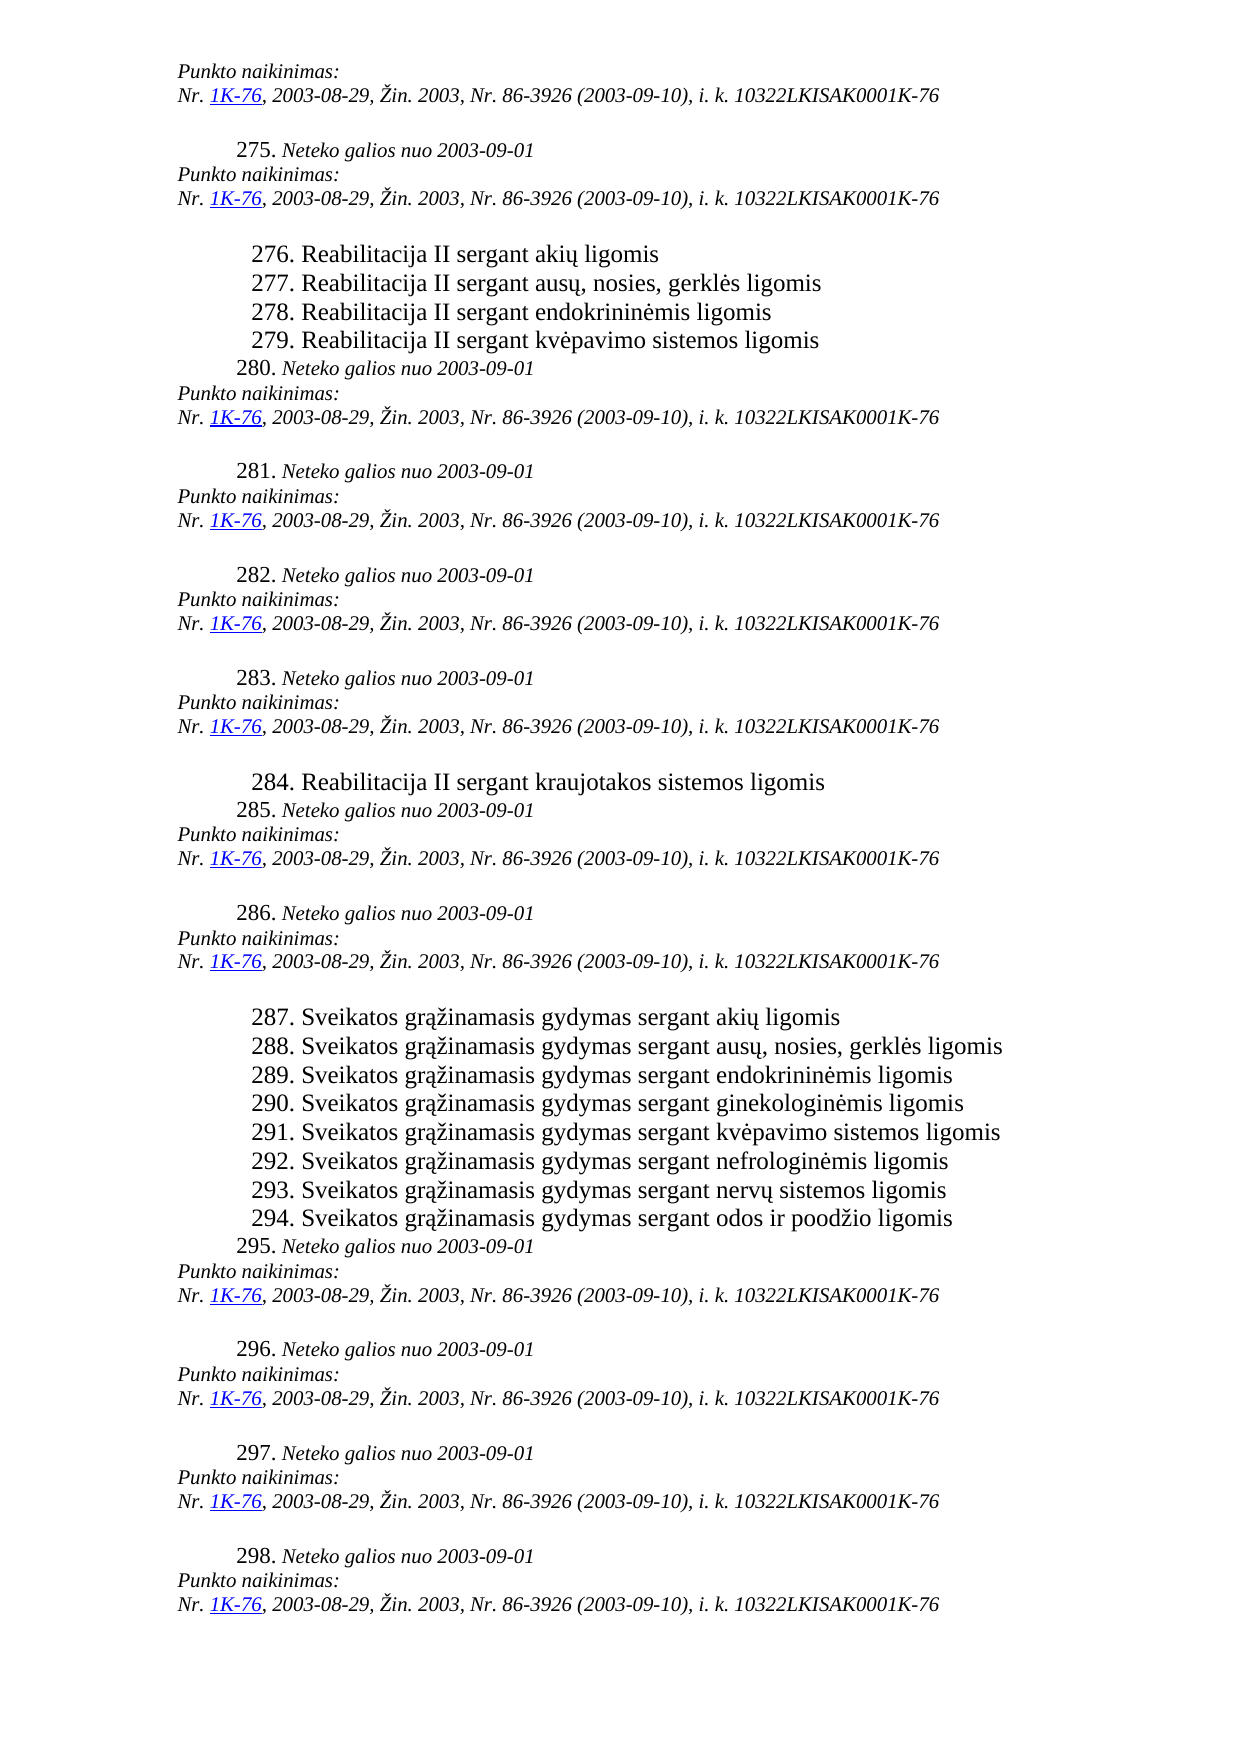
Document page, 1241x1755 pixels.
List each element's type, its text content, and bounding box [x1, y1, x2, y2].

text Punkto naikinimas: [177, 162, 1181, 186]
text 296. Neteko galios nuo 2003-09-01 [177, 1336, 1181, 1362]
text Punkto naikinimas: [177, 587, 1181, 611]
text 275. Neteko galios nuo 2003-09-01 [177, 136, 1181, 162]
text 295. Neteko galios nuo 2003-09-01 [177, 1232, 1181, 1259]
text 277. Reabilitacija II sergant ausų, nosies, gerklės ligomis [177, 268, 1181, 297]
text 282. Neteko galios nuo 2003-09-01 [177, 561, 1181, 587]
text 281. Neteko galios nuo 2003-09-01 [177, 457, 1181, 484]
text 278. Reabilitacija II sergant endokrininėmis ligomis [177, 297, 1181, 325]
text 298. Neteko galios nuo 2003-09-01 [177, 1542, 1181, 1568]
text Punkto naikinimas: [177, 822, 1181, 846]
text 287. Sveikatos grąžinamasis gydymas sergant akių ligomis [177, 1002, 1181, 1031]
text Punkto naikinimas: [177, 381, 1181, 404]
text Punkto naikinimas: [177, 690, 1181, 714]
text Nr. 1K-76, 2003-08-29, Žin. 2003, Nr. 86-3926 (2003-09-10), i. k. 10322LKISAK0001K-76 [177, 1592, 1181, 1616]
text Nr. 1K-76, 2003-08-29, Žin. 2003, Nr. 86-3926 (2003-09-10), i. k. 10322LKISAK0001K-76 [177, 1283, 1181, 1307]
text 276. Reabilitacija II sergant akių ligomis [177, 239, 1181, 268]
text Punkto naikinimas: [177, 925, 1181, 949]
text 293. Sveikatos grąžinamasis gydymas sergant nervų sistemos ligomis [177, 1175, 1181, 1203]
text Nr. 1K-76, 2003-08-29, Žin. 2003, Nr. 86-3926 (2003-09-10), i. k. 10322LKISAK0001K-76 [177, 714, 1181, 738]
text 291. Sveikatos grąžinamasis gydymas sergant kvėpavimo sistemos ligomis [177, 1117, 1181, 1146]
text Nr. 1K-76, 2003-08-29, Žin. 2003, Nr. 86-3926 (2003-09-10), i. k. 10322LKISAK0001K-76 [177, 83, 1181, 107]
text 288. Sveikatos grąžinamasis gydymas sergant ausų, nosies, gerklės ligomis [177, 1031, 1181, 1060]
text Punkto naikinimas: [177, 484, 1181, 508]
text Nr. 1K-76, 2003-08-29, Žin. 2003, Nr. 86-3926 (2003-09-10), i. k. 10322LKISAK0001K-76 [177, 186, 1181, 210]
text Punkto naikinimas: [177, 1568, 1181, 1592]
text 286. Neteko galios nuo 2003-09-01 [177, 899, 1181, 925]
text Nr. 1K-76, 2003-08-29, Žin. 2003, Nr. 86-3926 (2003-09-10), i. k. 10322LKISAK0001K-76 [177, 404, 1181, 429]
text Nr. 1K-76, 2003-08-29, Žin. 2003, Nr. 86-3926 (2003-09-10), i. k. 10322LKISAK0001K-76 [177, 949, 1181, 973]
text 292. Sveikatos grąžinamasis gydymas sergant nefrologinėmis ligomis [177, 1146, 1181, 1175]
text 284. Reabilitacija II sergant kraujotakos sistemos ligomis [177, 767, 1181, 796]
text Nr. 1K-76, 2003-08-29, Žin. 2003, Nr. 86-3926 (2003-09-10), i. k. 10322LKISAK0001K-76 [177, 611, 1181, 635]
text 280. Neteko galios nuo 2003-09-01 [177, 354, 1181, 381]
text Punkto naikinimas: [177, 1362, 1181, 1386]
text 283. Neteko galios nuo 2003-09-01 [177, 664, 1181, 690]
text Nr. 1K-76, 2003-08-29, Žin. 2003, Nr. 86-3926 (2003-09-10), i. k. 10322LKISAK0001K-76 [177, 846, 1181, 870]
text Nr. 1K-76, 2003-08-29, Žin. 2003, Nr. 86-3926 (2003-09-10), i. k. 10322LKISAK0001K-76 [177, 1386, 1181, 1410]
text Punkto naikinimas: [177, 1465, 1181, 1489]
text 285. Neteko galios nuo 2003-09-01 [177, 796, 1181, 822]
text 290. Sveikatos grąžinamasis gydymas sergant ginekologinėmis ligomis [177, 1088, 1181, 1117]
text Punkto naikinimas: [177, 59, 1181, 83]
text Punkto naikinimas: [177, 1259, 1181, 1283]
text 279. Reabilitacija II sergant kvėpavimo sistemos ligomis [177, 325, 1181, 354]
text 294. Sveikatos grąžinamasis gydymas sergant odos ir poodžio ligomis [177, 1203, 1181, 1232]
text 297. Neteko galios nuo 2003-09-01 [177, 1439, 1181, 1465]
text 289. Sveikatos grąžinamasis gydymas sergant endokrininėmis ligomis [177, 1060, 1181, 1088]
text Nr. 1K-76, 2003-08-29, Žin. 2003, Nr. 86-3926 (2003-09-10), i. k. 10322LKISAK0001K-76 [177, 1489, 1181, 1513]
text Nr. 1K-76, 2003-08-29, Žin. 2003, Nr. 86-3926 (2003-09-10), i. k. 10322LKISAK0001K-76 [177, 508, 1181, 532]
